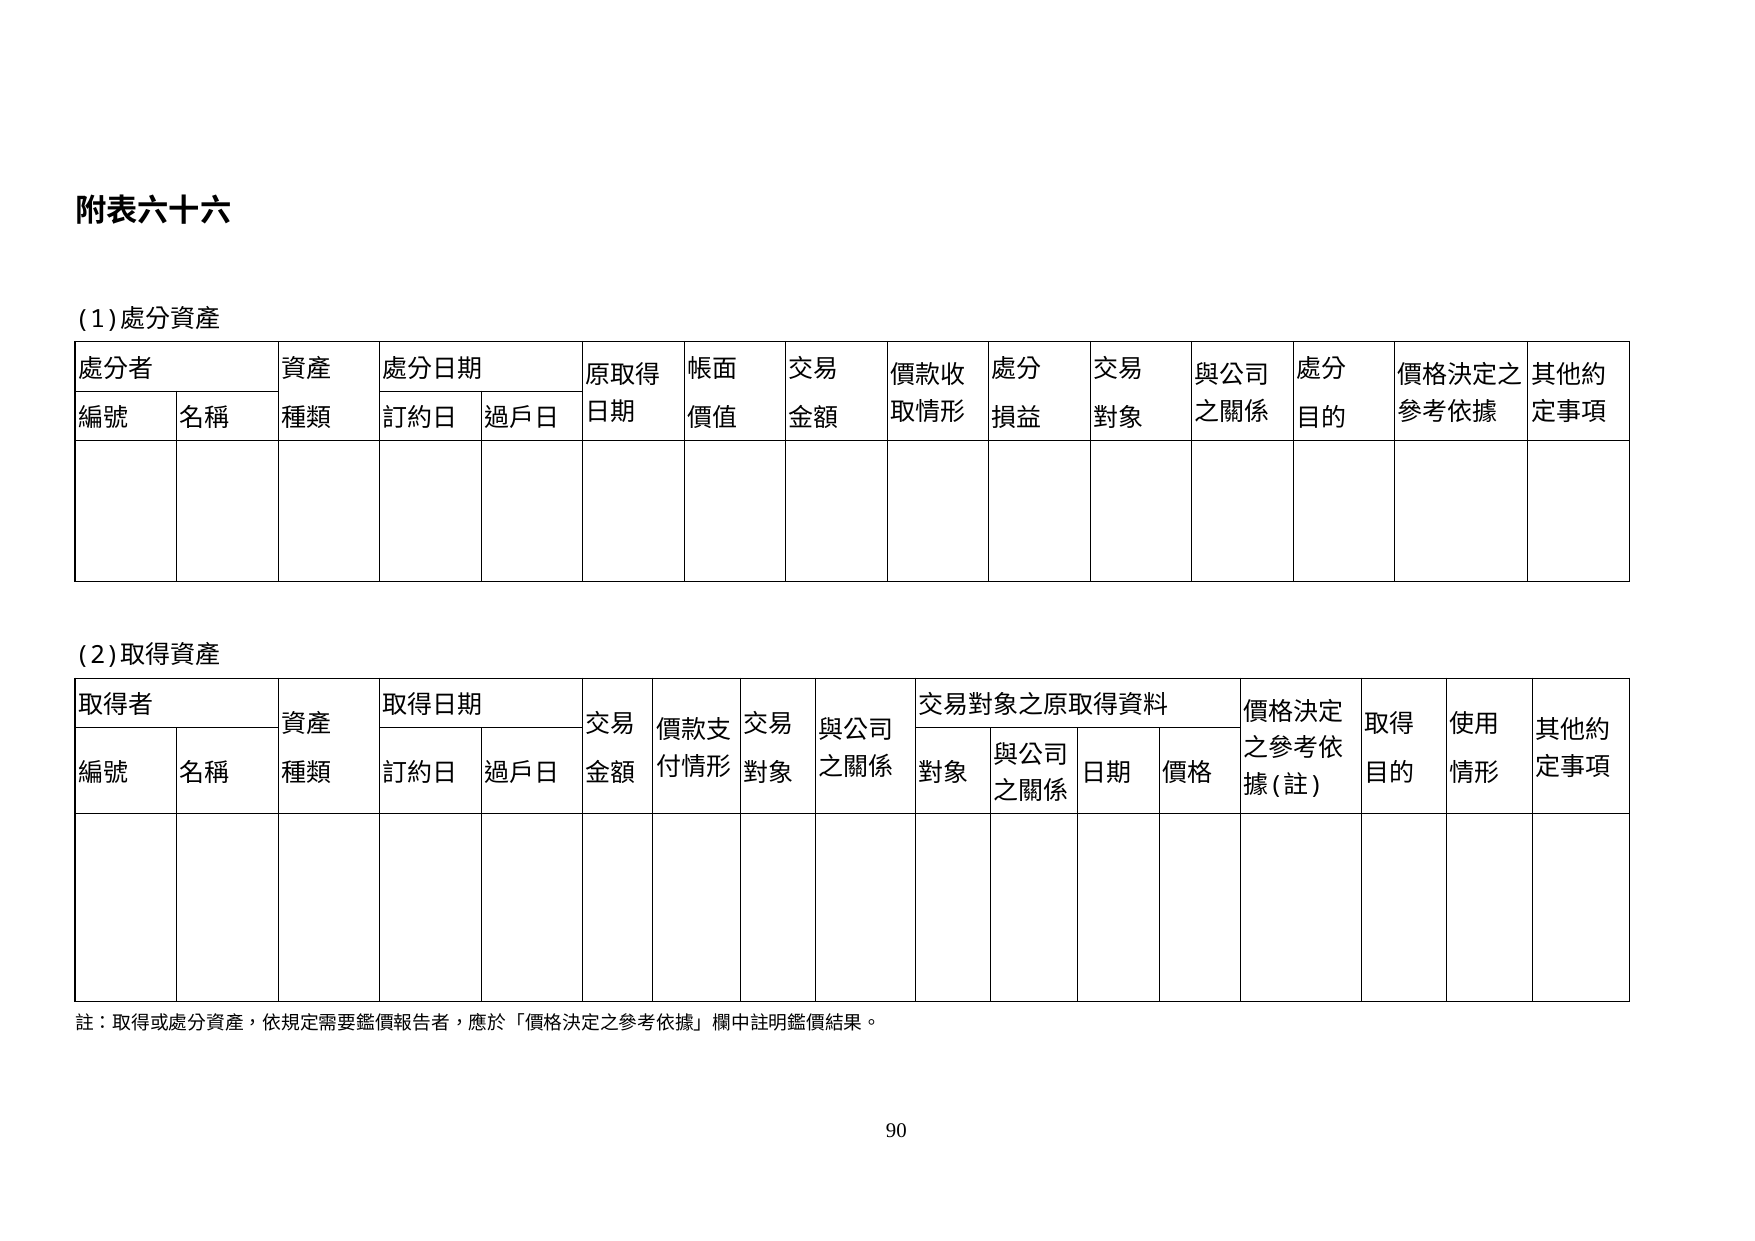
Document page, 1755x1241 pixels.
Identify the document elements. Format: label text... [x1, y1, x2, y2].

table_header 資產 種類 [279, 679, 379, 813]
table_cell [177, 814, 278, 1001]
table_cell [482, 441, 582, 581]
table_header 使用 情形 [1447, 679, 1532, 813]
table_cell 編號 [76, 728, 176, 813]
table_cell [1241, 814, 1361, 1001]
table_header 處分日期 [380, 342, 582, 391]
table_cell [1294, 441, 1394, 581]
table_cell [786, 441, 887, 581]
table_cell [1362, 814, 1446, 1001]
table_cell [76, 441, 176, 581]
table_cell [380, 814, 481, 1001]
table_cell [76, 814, 176, 1001]
table_cell [177, 441, 278, 581]
table_cell 價格 [1160, 728, 1240, 813]
table_cell 名稱 [177, 392, 278, 440]
table_cell 編號 [76, 392, 176, 440]
table_cell [653, 814, 740, 1001]
table_header 處分 損益 [989, 342, 1090, 440]
table_header 處分 目的 [1294, 342, 1394, 440]
table_cell 過戶日 [482, 392, 582, 440]
table_cell [1395, 441, 1527, 581]
table_header 價款支付情形 [653, 679, 740, 813]
table_cell 對象 [916, 728, 990, 813]
table_cell [279, 441, 379, 581]
table_header 交易 金額 [786, 342, 887, 440]
table_cell [916, 814, 990, 1001]
table_cell [1192, 441, 1293, 581]
table_cell [991, 814, 1077, 1001]
table_cell [583, 814, 652, 1001]
table_header 與公司之關係 [1192, 342, 1293, 440]
table_header 價格決定之參考依據 [1395, 342, 1527, 440]
table_header 交易 金額 [583, 679, 652, 813]
table_header 原取得日期 [583, 342, 684, 440]
table_cell [741, 814, 815, 1001]
table_cell [1091, 441, 1191, 581]
table_header 取得者 [76, 679, 278, 727]
table_header 價款收取情形 [888, 342, 988, 440]
table_header 交易對象之原取得資料 [916, 679, 1240, 727]
table_cell 訂約日 [380, 728, 481, 813]
table_header 其他約定事項 [1528, 342, 1629, 440]
table_cell [1160, 814, 1240, 1001]
table_cell [685, 441, 785, 581]
table_header 取得日期 [380, 679, 582, 727]
table_header 交易 對象 [1091, 342, 1191, 440]
list 處分資產 [75, 298, 1717, 334]
text (2)取得資產 [75, 635, 1717, 671]
table_cell [279, 814, 379, 1001]
table_cell [1528, 441, 1629, 581]
table_cell [1533, 814, 1629, 1001]
table_cell [816, 814, 915, 1001]
table_cell [888, 441, 988, 581]
table_cell [1447, 814, 1532, 1001]
table_header 與公司之關係 [816, 679, 915, 813]
table_header 交易 對象 [741, 679, 815, 813]
table_cell [1078, 814, 1159, 1001]
text 註：取得或處分資產，依規定需要鑑價報告者，應於「價格決定之參考依據」欄中註明鑑價結果。 [75, 1008, 1717, 1035]
table_cell 日期 [1078, 728, 1159, 813]
table_header 取得 目的 [1362, 679, 1446, 813]
table_header 資產 種類 [279, 342, 379, 440]
table_header 處分者 [76, 342, 278, 391]
table_cell 過戶日 [482, 728, 582, 813]
table_cell 訂約日 [380, 392, 481, 440]
table_cell 名稱 [177, 728, 278, 813]
table_cell 與公司之關係 [991, 728, 1077, 813]
table_header 其他約定事項 [1533, 679, 1629, 813]
table_cell [989, 441, 1090, 581]
table_cell [380, 441, 481, 581]
table_header 價格決定之參考依據(註) [1241, 679, 1361, 813]
table_cell [583, 441, 684, 581]
table_header 帳面 價值 [685, 342, 785, 440]
text 附表六十六 [75, 186, 1717, 231]
table_cell [482, 814, 582, 1001]
